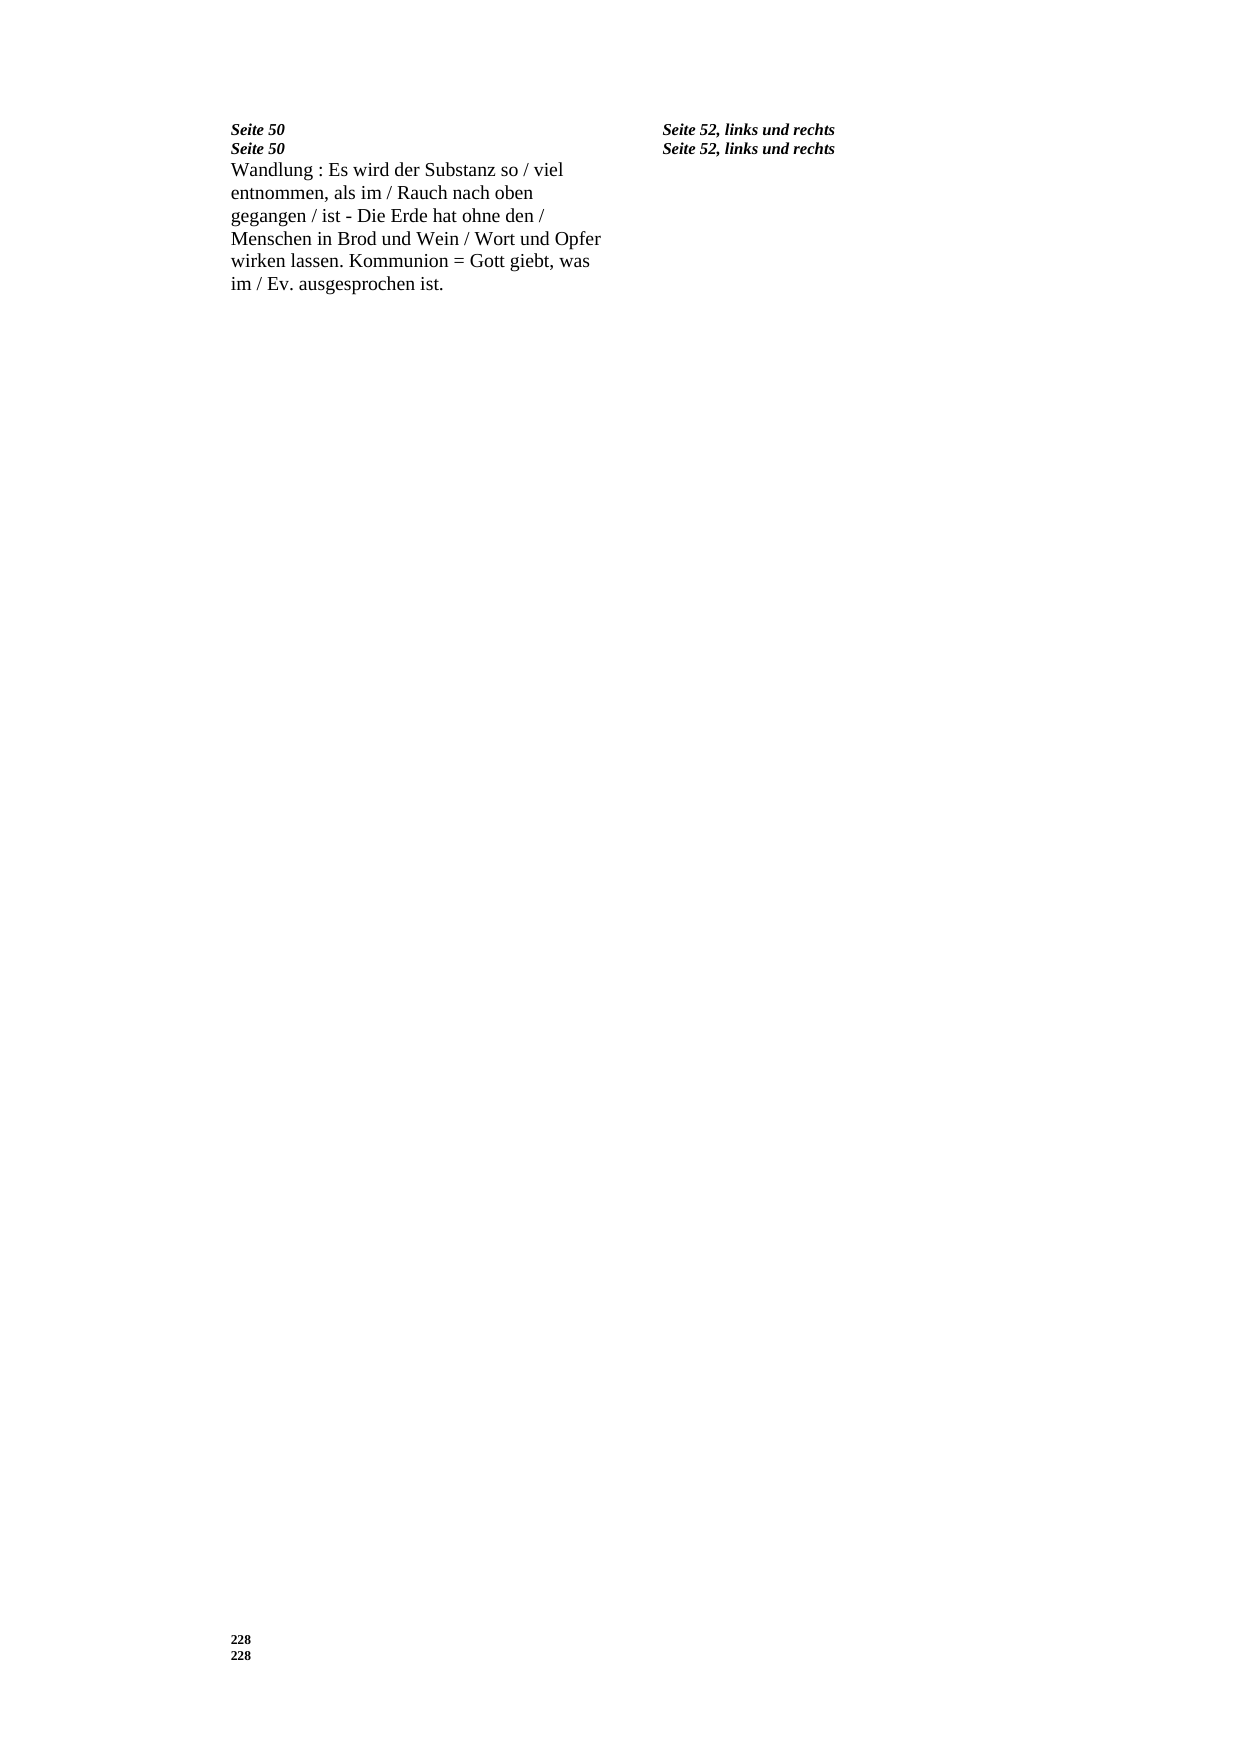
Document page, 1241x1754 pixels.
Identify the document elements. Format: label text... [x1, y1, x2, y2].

text Wandlung : Es wird der Substanz so / viel entnommen, als im / Rauch nach oben gegangen / ist - Die Erde hat ohne den / Menschen in Brod und Wein / Wort und Opfer wirken lassen. Kommunion = Gott giebt, was im / Ev. ausgesprochen ist. [231, 158, 609, 295]
